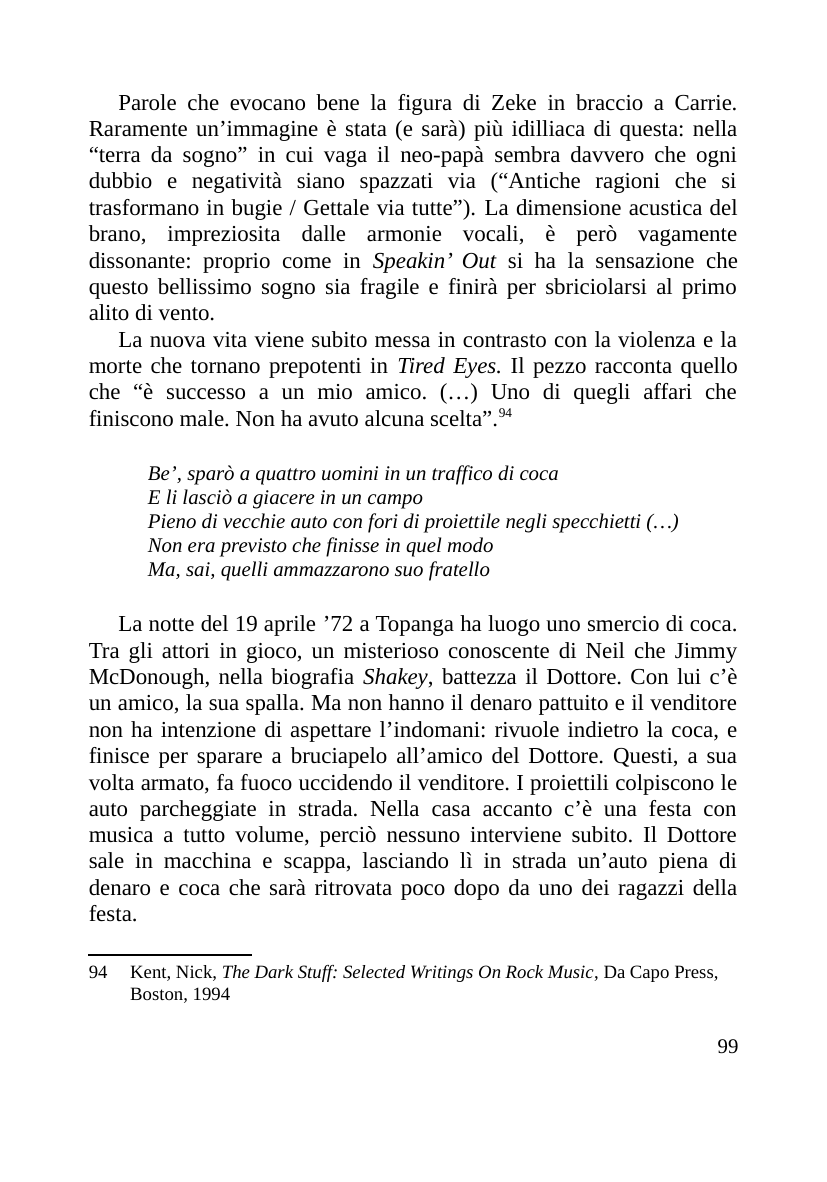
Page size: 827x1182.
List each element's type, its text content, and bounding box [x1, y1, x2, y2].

text Ma, sai, quelli ammazzarono suo fratello [88, 557, 738, 581]
text Be’, sparò a quattro uomini in un traffico di coca [88, 461, 738, 485]
text La notte del 19 aprile ’72 a Topanga ha luogo uno smercio di coca. Tra gli attori in gioco, un misterioso conoscente di Neil che Jimmy McDonough, nella biografia Shakey, battezza il Dottore. Con lui c’è un amico, la sua spalla. Ma non hanno il denaro pattuito e il venditore non ha intenzione di aspettare l’indomani: rivuole indietro la coca, e finisce per sparare a bruciapelo all’amico del Dottore. Questi, a sua volta armato, fa fuoco uccidendo il venditore. I proiettili colpiscono le auto parcheggiate in strada. Nella casa accanto c’è una festa con musica a tutto volume, perciò nessuno interviene subito. Il Dottore sale in macchina e scappa, lasciando lì in strada un’auto piena di denaro e coca che sarà ritrovata poco dopo da uno dei ragazzi della festa. [88, 610, 738, 927]
text E li lasciò a giacere in un campo [88, 485, 738, 509]
text Non era previsto che finisse in quel modo [88, 533, 738, 557]
text La nuova vita viene subito messa in contrasto con la violenza e la morte che tornano prepotenti in Tired Eyes. Il pezzo racconta quello che “è successo a un mio amico. (…) Uno di quegli affari che finiscono male. Non ha avuto alcuna scelta”. [88, 326, 738, 431]
text Kent, Nick, The Dark Stuff: Selected Writings On Rock Music, Da Capo Press, Boston, 1994 [88, 961, 738, 1004]
text Parole che evocano bene la figura di Zeke in braccio a Carrie. Raramente un’immagine è stata (e sarà) più idilliaca di questa: nella “terra da sogno” in cui vaga il neo-papà sembra davvero che ogni dubbio e negatività siano spazzati via (“Antiche ragioni che si trasformano in bugie / Gettale via tutte”). La dimensione acustica del brano, impreziosita dalle armonie vocali, è però vagamente dissonante: proprio come in Speakin’ Out si ha la sensazione che questo bellissimo sogno sia fragile e finirà per sbriciolarsi al primo alito di vento. [88, 88, 738, 326]
text Pieno di vecchie auto con fori di proiettile negli specchietti (…) [88, 509, 738, 533]
